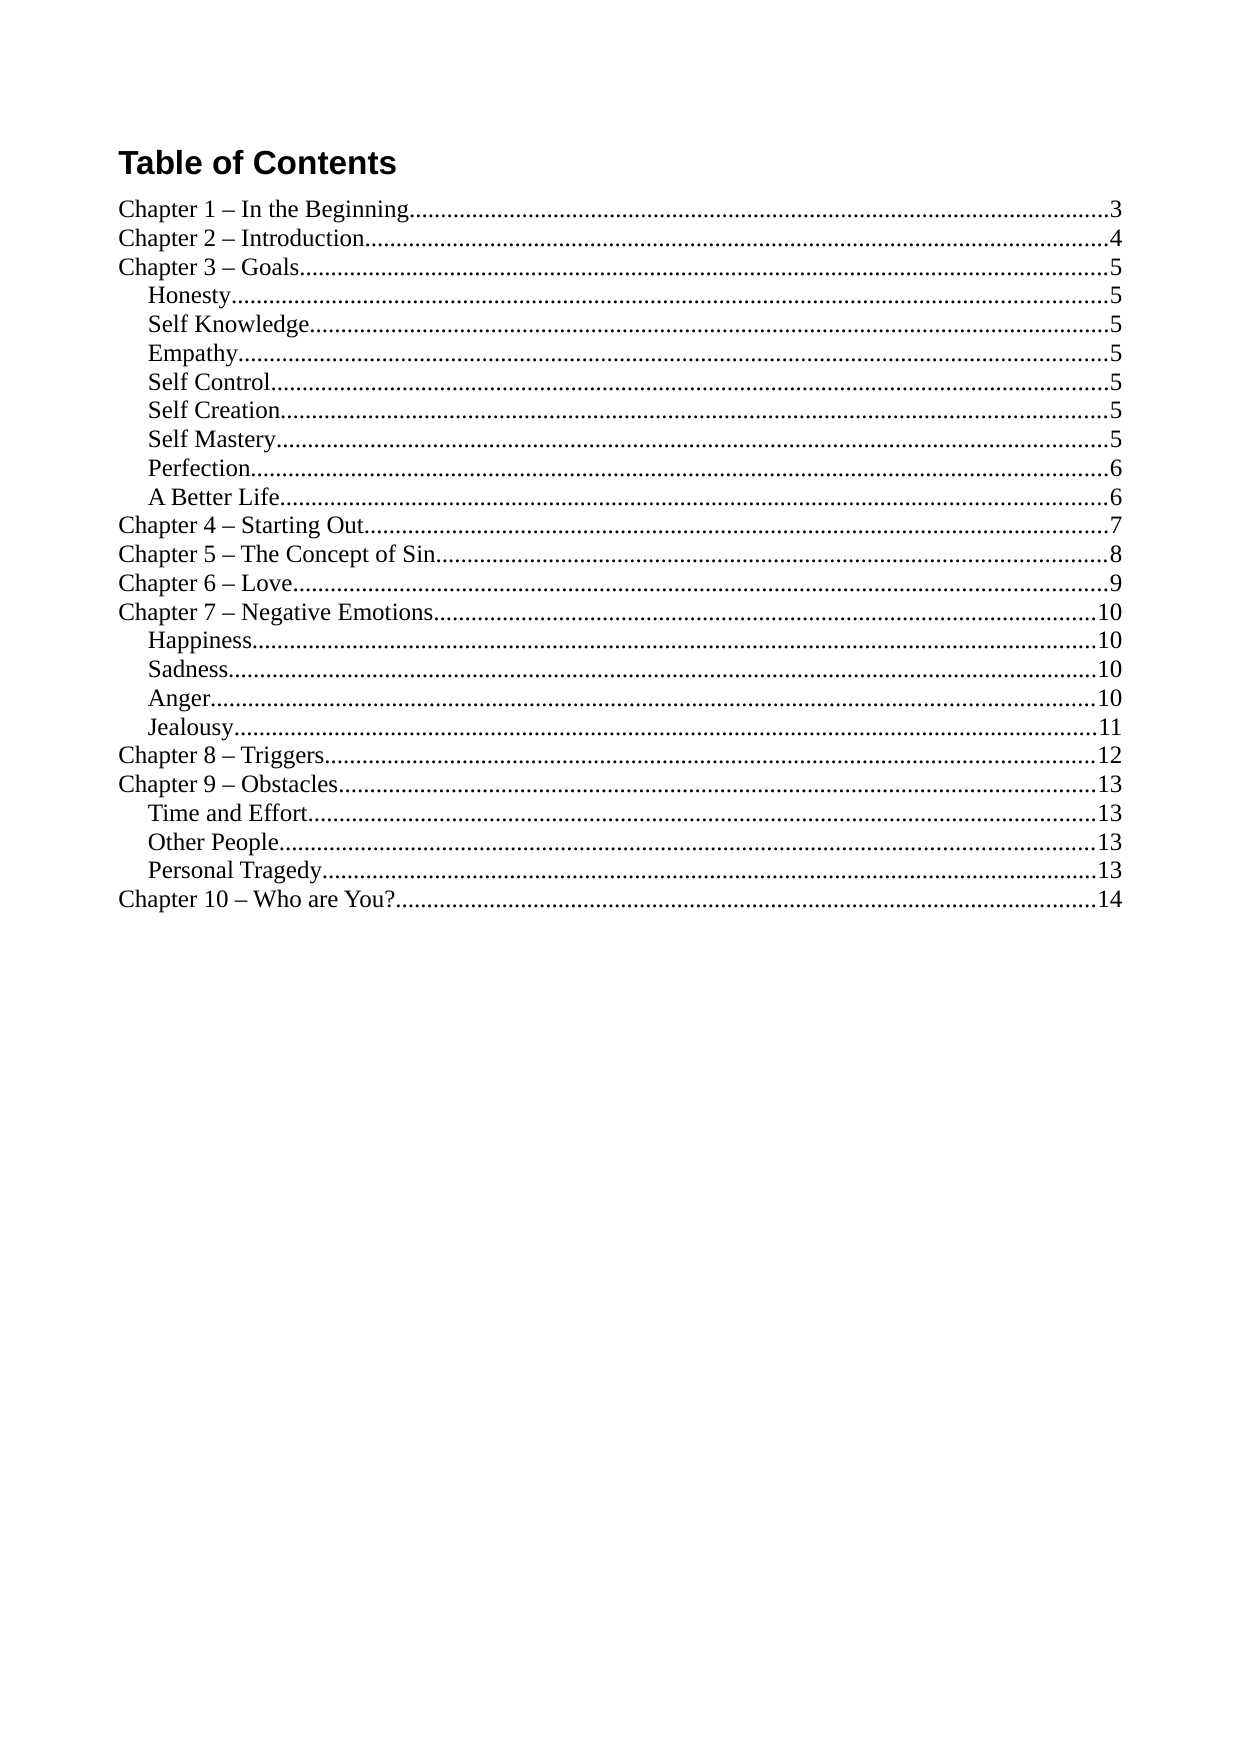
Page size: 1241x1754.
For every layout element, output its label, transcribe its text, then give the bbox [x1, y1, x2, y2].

text Chapter 10 – Who are You? 14 [118, 884, 1122, 913]
text A Better Life 6 [148, 482, 1122, 510]
text Self Mastery 5 [148, 424, 1122, 453]
text Self Control 5 [148, 367, 1122, 395]
text Anger 10 [148, 683, 1122, 712]
text Happiness 10 [148, 625, 1122, 654]
text Chapter 6 – Love 9 [118, 568, 1122, 597]
text Chapter 7 – Negative Emotions 10 [118, 597, 1122, 625]
text Self Creation 5 [148, 395, 1122, 424]
text Personal Tragedy 13 [148, 855, 1122, 884]
text Chapter 9 – Obstacles 13 [118, 769, 1122, 798]
text Chapter 4 – Starting Out 7 [118, 510, 1122, 539]
text Self Knowledge 5 [148, 309, 1122, 338]
text Chapter 2 – Introduction 4 [118, 223, 1122, 252]
text Other People 13 [148, 827, 1122, 855]
text Jealousy 11 [148, 712, 1122, 740]
text Chapter 5 – The Concept of Sin 8 [118, 539, 1122, 568]
text Chapter 8 – Triggers 12 [118, 740, 1122, 769]
text Perfection 6 [148, 453, 1122, 482]
subtitle Table of Contents [118, 143, 1122, 182]
text Empathy 5 [148, 338, 1122, 367]
text Chapter 1 – In the Beginning... 3 [118, 194, 1122, 223]
text Sadness 10 [148, 654, 1122, 683]
text Honesty 5 [148, 280, 1122, 309]
text Chapter 3 – Goals 5 [118, 252, 1122, 280]
text Time and Effort 13 [148, 798, 1122, 827]
